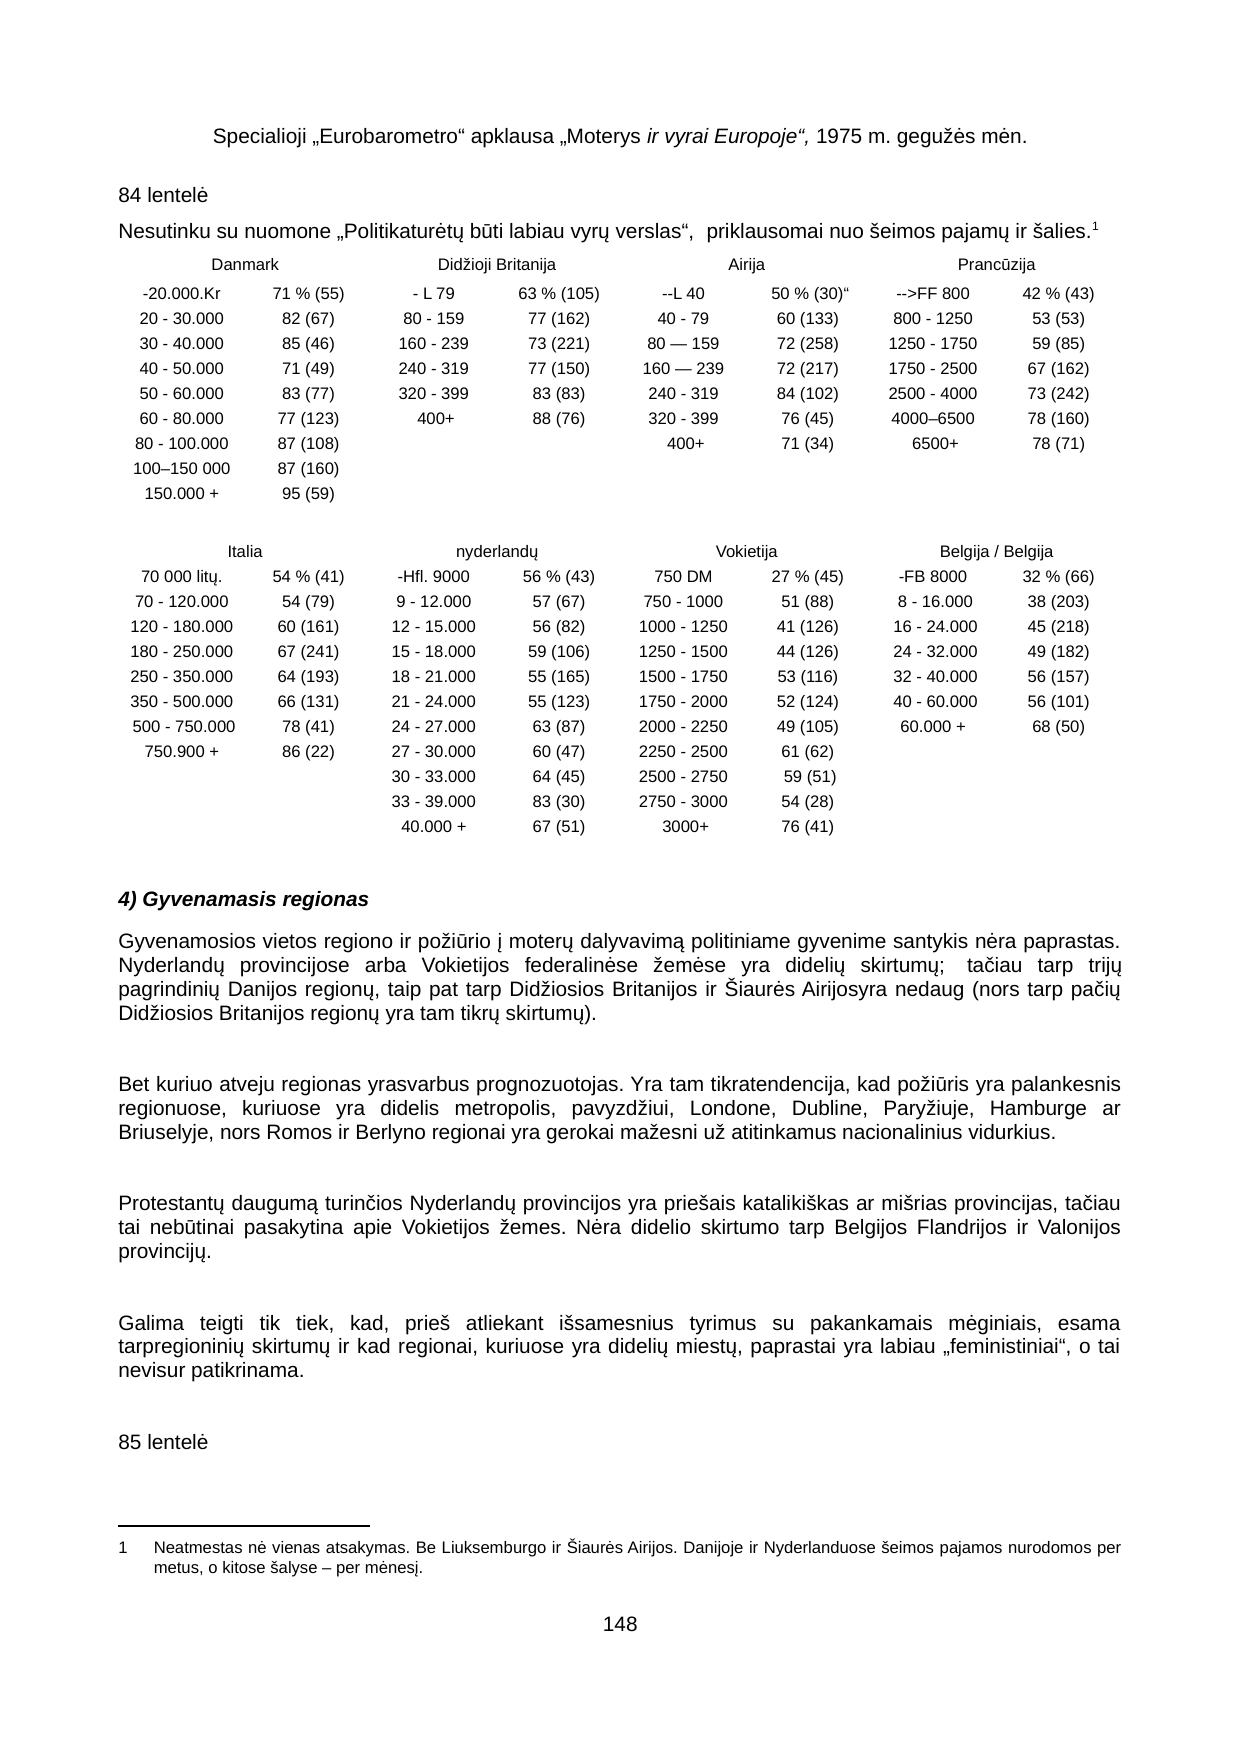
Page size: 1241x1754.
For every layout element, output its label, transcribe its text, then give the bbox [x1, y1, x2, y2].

table_cell 41 (126) [749, 614, 871, 638]
table_cell 2000 - 2250 [622, 714, 749, 738]
table_cell 12 - 15.000 [372, 614, 500, 638]
table_cell 73 (221) [500, 331, 622, 356]
table_cell -FB 8000 [871, 564, 999, 588]
table_cell [749, 506, 871, 538]
table_cell 73 (242) [999, 381, 1122, 406]
table_cell [871, 506, 999, 538]
table_cell [372, 481, 500, 506]
table_cell 30 - 40.000 [118, 331, 249, 356]
table_cell 1500 - 1750 [622, 664, 749, 688]
table_cell 120 - 180.000 [118, 614, 249, 638]
table_cell 2750 - 3000 [622, 789, 749, 813]
text Gyvenamosios vietos regiono ir požiūrio į moterų dalyvavimą politiniame gyvenime santykis nėra paprastas. Nyderlandų provincijose arba Vokietijos federalinėse žemėse yra didelių skirtumų; tačiau tarp trijų pagrindinių Danijos regionų, taip pat tarp Didžiosios Britanijos ir Šiaurės Airijosyra nedaug (nors tarp pačių Didžiosios Britanijos regionų yra tam tikrų skirtumų). [118, 929, 1122, 1025]
table_cell 1750 - 2000 [622, 689, 749, 713]
text 84 lentelė [118, 183, 1122, 207]
table_cell 80 — 159 [622, 331, 749, 356]
table_cell 180 - 250.000 [118, 639, 249, 663]
table_cell 24 - 27.000 [372, 714, 500, 738]
table_cell --L 40 [622, 281, 749, 306]
table_cell 150.000 + [118, 481, 249, 506]
table_cell 40 - 60.000 [871, 689, 999, 713]
table_cell 57 (67) [500, 589, 622, 613]
table_cell -->FF 800 [871, 281, 999, 306]
table_cell 1250 - 1750 [871, 331, 999, 356]
table_cell 27 - 30.000 [372, 739, 500, 763]
table_cell [622, 456, 749, 481]
table_cell [749, 481, 871, 506]
table_cell 56 (157) [999, 664, 1122, 688]
table_cell 61 (62) [749, 739, 871, 763]
table_cell 68 (50) [999, 714, 1122, 738]
table_cell -Hfl. 9000 [372, 564, 500, 588]
table_cell 87 (108) [250, 431, 372, 456]
table_cell - L 79 [372, 281, 500, 306]
table_cell 42 % (43) [999, 281, 1122, 306]
table_cell 55 (123) [500, 689, 622, 713]
table_cell 56 (82) [500, 614, 622, 638]
table_cell [250, 789, 372, 813]
table_cell 77 (162) [500, 306, 622, 331]
table_cell 88 (76) [500, 406, 622, 431]
table_cell 66 (131) [250, 689, 372, 713]
table_cell 70 000 litų. [118, 564, 249, 588]
table_cell 3000+ [622, 814, 749, 838]
table_cell 70 - 120.000 [118, 589, 249, 613]
table_cell 27 % (45) [749, 564, 871, 588]
table_cell 6500+ [871, 431, 999, 456]
table_cell 40.000 + [372, 814, 500, 838]
table_cell 2250 - 2500 [622, 739, 749, 763]
table_cell 80 - 159 [372, 306, 500, 331]
table_cell [999, 814, 1122, 838]
table_cell 55 (165) [500, 664, 622, 688]
table_cell [871, 814, 999, 838]
table_header Prancūzija [871, 249, 1122, 281]
table_cell 160 — 239 [622, 356, 749, 381]
text Bet kuriuo atveju regionas yrasvarbus prognozuotojas. Yra tam tikratendencija, kad požiūris yra palankesnis regionuose, kuriuose yra didelis metropolis, pavyzdžiui, Londone, Dubline, Paryžiuje, Hamburge ar Briuselyje, nors Romos ir Berlyno regionai yra gerokai mažesni už atitinkamus nacionalinius vidurkius. [118, 1072, 1122, 1144]
table_cell 20 - 30.000 [118, 306, 249, 331]
table_cell 63 % (105) [500, 281, 622, 306]
table_cell 24 - 32.000 [871, 639, 999, 663]
table_cell 64 (193) [250, 664, 372, 688]
table_header Airija [622, 249, 871, 281]
table_cell Belgija / Belgija [871, 539, 1122, 563]
table_cell 2500 - 2750 [622, 764, 749, 788]
table_cell 76 (41) [749, 814, 871, 838]
table_cell 60 - 80.000 [118, 406, 249, 431]
table_cell 50 % (30)“ [749, 281, 871, 306]
table_cell 49 (182) [999, 639, 1122, 663]
table_cell 83 (30) [500, 789, 622, 813]
table_cell 60 (161) [250, 614, 372, 638]
table_cell 500 - 750.000 [118, 714, 249, 738]
table_cell [871, 789, 999, 813]
table_cell 54 % (41) [250, 564, 372, 588]
table_cell 33 - 39.000 [372, 789, 500, 813]
table_cell 53 (116) [749, 664, 871, 688]
table_cell 83 (77) [250, 381, 372, 406]
table_cell 63 (87) [500, 714, 622, 738]
table_cell 100–150 000 [118, 456, 249, 481]
table_cell -20.000.Kr [118, 281, 249, 306]
text Neatmestas nė vienas atsakymas. Be Liuksemburgo ir Šiaurės Airijos. Danijoje ir Nyderlanduose šeimos pajamos nurodomos per metus, o kitose šalyse – per mėnesį. [118, 1538, 1122, 1577]
table_cell nyderlandų [372, 539, 622, 563]
table_cell 44 (126) [749, 639, 871, 663]
table_cell 49 (105) [749, 714, 871, 738]
text Nesutinku su nuomone „Politikaturėtų būti labiau vyrų verslas“, priklausomai nuo šeimos pajamų ir šalies. [118, 219, 1122, 243]
table_cell 71 (34) [749, 431, 871, 456]
table_cell [372, 506, 500, 538]
table_cell 60 (47) [500, 739, 622, 763]
table_cell 30 - 33.000 [372, 764, 500, 788]
table_cell Vokietija [622, 539, 871, 563]
table_cell Italia [118, 539, 372, 563]
text Galima teigti tik tiek, kad, prieš atliekant išsamesnius tyrimus su pakankamais mėginiais, esama tarpregioninių skirtumų ir kad regionai, kuriuose yra didelių miestų, paprastai yra labiau „feministiniai“, o tai nevisur patikrinama. [118, 1310, 1122, 1382]
table_cell 1250 - 1500 [622, 639, 749, 663]
table_header Didžioji Britanija [372, 249, 622, 281]
table_cell [372, 456, 500, 481]
table_cell 77 (150) [500, 356, 622, 381]
table_cell 86 (22) [250, 739, 372, 763]
table_cell 4000–6500 [871, 406, 999, 431]
table_cell [749, 456, 871, 481]
table_cell 80 - 100.000 [118, 431, 249, 456]
table_cell 50 - 60.000 [118, 381, 249, 406]
table_cell 8 - 16.000 [871, 589, 999, 613]
table_cell [999, 789, 1122, 813]
table_cell 45 (218) [999, 614, 1122, 638]
table_cell 160 - 239 [372, 331, 500, 356]
table_cell 750 - 1000 [622, 589, 749, 613]
table_cell 400+ [372, 406, 500, 431]
table_cell 53 (53) [999, 306, 1122, 331]
table_cell [999, 739, 1122, 763]
table_cell 800 - 1250 [871, 306, 999, 331]
table_cell [999, 506, 1122, 538]
table_cell 67 (162) [999, 356, 1122, 381]
table_cell 240 - 319 [372, 356, 500, 381]
table_cell [871, 456, 999, 481]
table_cell 9 - 12.000 [372, 589, 500, 613]
table_cell [118, 789, 249, 813]
table_cell 750 DM [622, 564, 749, 588]
table_cell [871, 764, 999, 788]
subtitle 4) Gyvenamasis regionas [118, 887, 1122, 911]
table_cell 1000 - 1250 [622, 614, 749, 638]
table_cell 56 % (43) [500, 564, 622, 588]
table_cell 54 (28) [749, 789, 871, 813]
table_cell 40 - 79 [622, 306, 749, 331]
table_cell 82 (67) [250, 306, 372, 331]
table_cell [999, 481, 1122, 506]
table_cell 71 (49) [250, 356, 372, 381]
table_cell [118, 814, 249, 838]
table_cell 52 (124) [749, 689, 871, 713]
table_cell 78 (160) [999, 406, 1122, 431]
table_cell 72 (258) [749, 331, 871, 356]
table_cell [500, 431, 622, 456]
table_cell 1750 - 2500 [871, 356, 999, 381]
table_cell [118, 764, 249, 788]
table_cell 54 (79) [250, 589, 372, 613]
table_cell 350 - 500.000 [118, 689, 249, 713]
table_cell 400+ [622, 431, 749, 456]
table_cell 76 (45) [749, 406, 871, 431]
table_cell 38 (203) [999, 589, 1122, 613]
table_cell 60.000 + [871, 714, 999, 738]
table_cell 67 (51) [500, 814, 622, 838]
table_cell 71 % (55) [250, 281, 372, 306]
table_cell [500, 506, 622, 538]
table_cell 240 - 319 [622, 381, 749, 406]
table_cell [622, 481, 749, 506]
table_cell [999, 764, 1122, 788]
table_cell 250 - 350.000 [118, 664, 249, 688]
table_cell 51 (88) [749, 589, 871, 613]
table_cell 2500 - 4000 [871, 381, 999, 406]
table_cell 85 (46) [250, 331, 372, 356]
table_cell [250, 506, 372, 538]
text 85 lentelė [118, 1429, 1122, 1453]
table_cell 56 (101) [999, 689, 1122, 713]
table_cell 320 - 399 [622, 406, 749, 431]
table_cell 59 (106) [500, 639, 622, 663]
table_cell 60 (133) [749, 306, 871, 331]
table_cell 87 (160) [250, 456, 372, 481]
table_cell 320 - 399 [372, 381, 500, 406]
table_cell 59 (85) [999, 331, 1122, 356]
table_cell 78 (41) [250, 714, 372, 738]
table_cell 84 (102) [749, 381, 871, 406]
table_cell 16 - 24.000 [871, 614, 999, 638]
table_cell [622, 506, 749, 538]
table_cell 18 - 21.000 [372, 664, 500, 688]
table_cell [999, 456, 1122, 481]
table_cell 72 (217) [749, 356, 871, 381]
table_cell [500, 456, 622, 481]
table_cell 32 - 40.000 [871, 664, 999, 688]
table_cell [500, 481, 622, 506]
table_cell [118, 506, 249, 538]
table_cell [871, 739, 999, 763]
table_cell [372, 431, 500, 456]
table_cell 95 (59) [250, 481, 372, 506]
text Protestantų daugumą turinčios Nyderlandų provincijos yra priešais katalikiškas ar mišrias provincijas, tačiau tai nebūtinai pasakytina apie Vokietijos žemes. Nėra didelio skirtumo tarp Belgijos Flandrijos ir Valonijos provincijų. [118, 1191, 1122, 1263]
table_cell [250, 764, 372, 788]
table_cell [250, 814, 372, 838]
table_cell 67 (241) [250, 639, 372, 663]
table_cell 78 (71) [999, 431, 1122, 456]
table_cell 59 (51) [749, 764, 871, 788]
table_cell 40 - 50.000 [118, 356, 249, 381]
table_cell 64 (45) [500, 764, 622, 788]
table_cell 750.900 + [118, 739, 249, 763]
table_cell [871, 481, 999, 506]
table_cell 15 - 18.000 [372, 639, 500, 663]
table_cell 77 (123) [250, 406, 372, 431]
table_cell 83 (83) [500, 381, 622, 406]
table_cell 32 % (66) [999, 564, 1122, 588]
table_header Danmark [118, 249, 372, 281]
table_cell 21 - 24.000 [372, 689, 500, 713]
